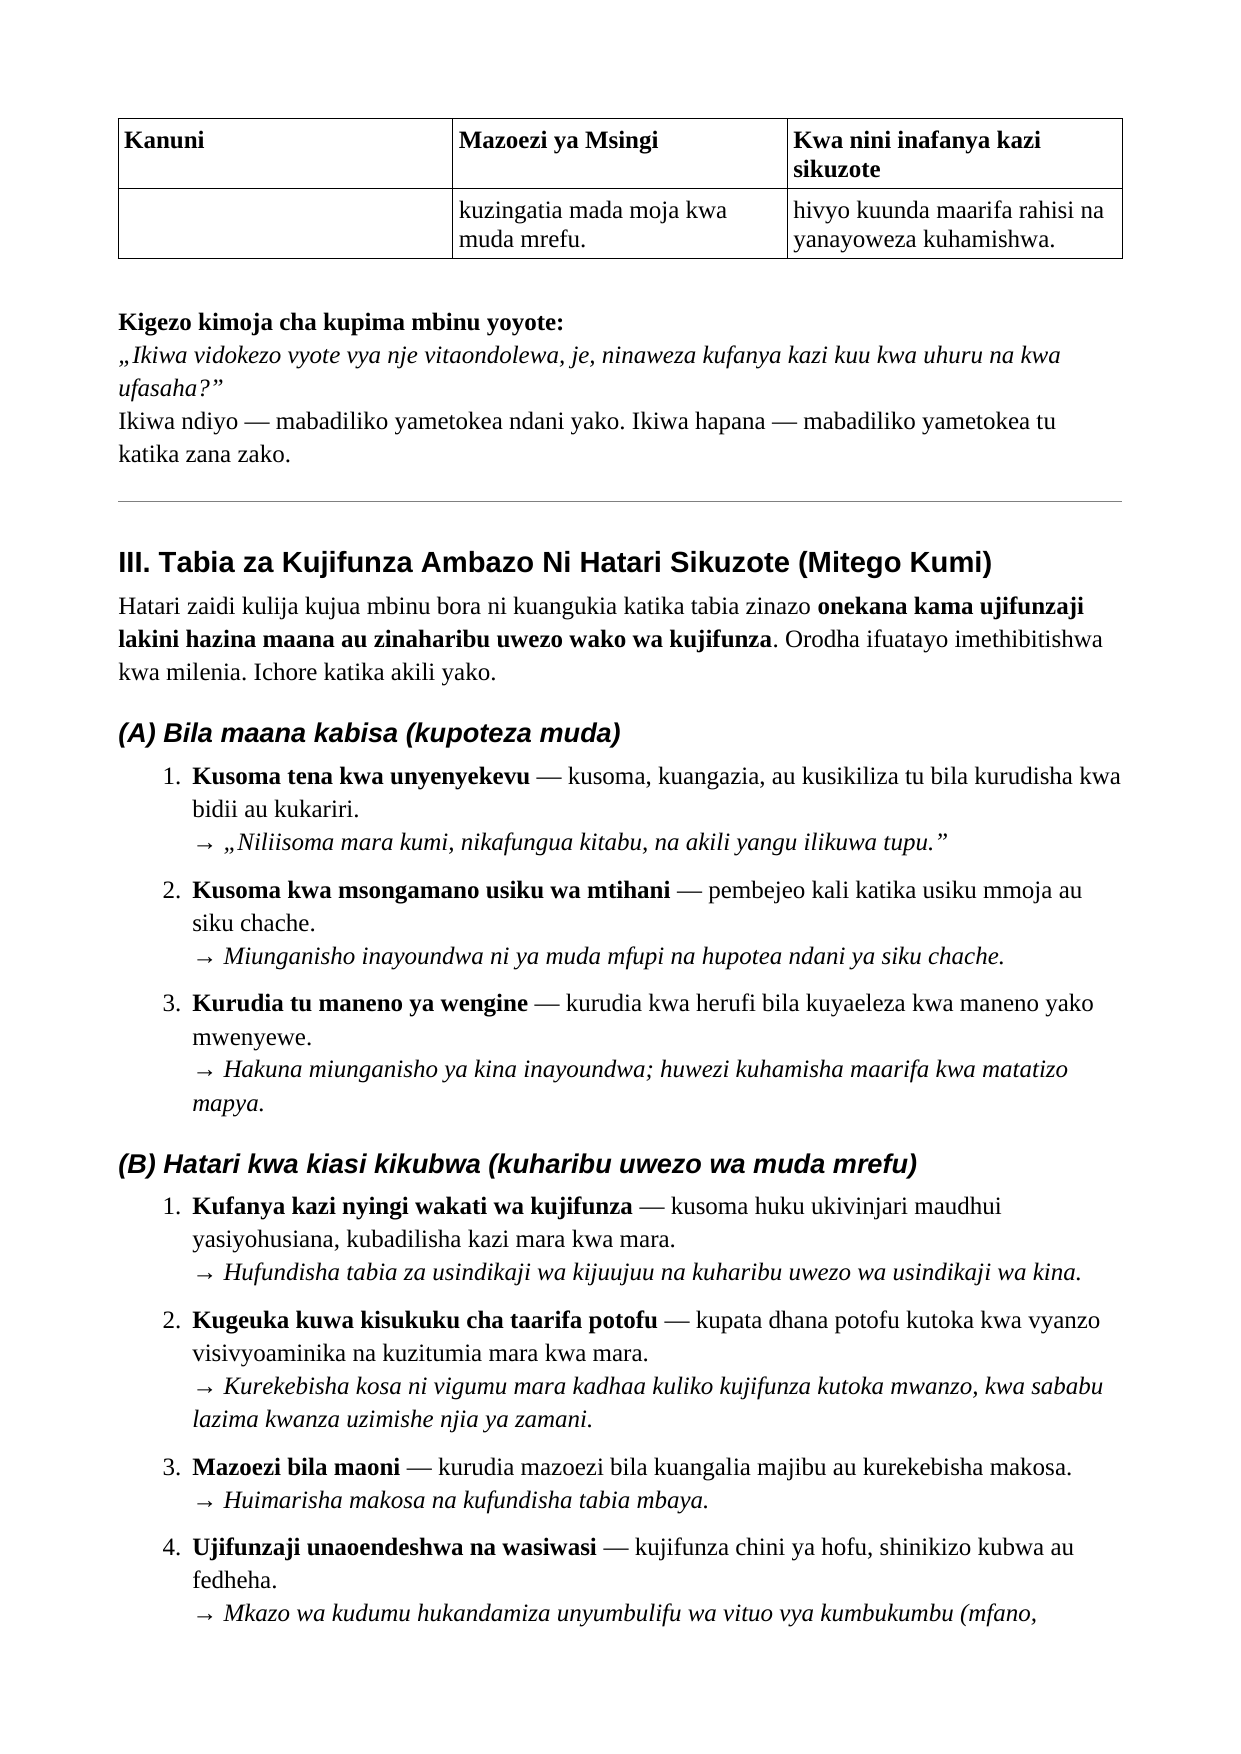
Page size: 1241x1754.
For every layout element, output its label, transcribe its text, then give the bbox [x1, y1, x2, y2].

text Kigezo kimoja cha kupima mbinu yoyote: „Ikiwa vidokezo vyote vya nje vitaondolewa, je, ninaweza kufanya kazi kuu kwa uhuru na kwa ufasaha?” Ikiwa ndiyo — mabadiliko yametokea ndani yako. Ikiwa hapana — mabadiliko yametokea tu katika zana zako. [118, 307, 1122, 468]
table_header Kanuni [119, 119, 452, 188]
table_cell kuzingatia mada moja kwa muda mrefu. [453, 189, 787, 258]
list Ujifunzaji unaoendeshwa na wasiwasi — kujifunza chini ya hofu, shinikizo kubwa au fedheha. → Mkazo wa kudumu hukandamiza unyumbulifu wa vituo vya kumbukumbu (mfano, [162, 1532, 1122, 1627]
list Kufanya kazi nyingi wakati wa kujifunza — kusoma huku ukivinjari maudhui yasiyohusiana, kubadilisha kazi mara kwa mara. → Hufundisha tabia za usindikaji wa kijuujuu na kuharibu uwezo wa usindikaji wa kina. [162, 1191, 1122, 1286]
table_header Kwa nini inafanya kazi sikuzote [788, 119, 1122, 188]
subtitle III. Tabia za Kujifunza Ambazo Ni Hatari Sikuzote (Mitego Kumi) [118, 545, 1122, 579]
list Mazoezi bila maoni — kurudia mazoezi bila kuangalia majibu au kurekebisha makosa. → Huimarisha makosa na kufundisha tabia mbaya. [162, 1452, 1122, 1513]
list Kurudia tu maneno ya wengine — kurudia kwa herufi bila kuyaeleza kwa maneno yako mwenyewe. → Hakuna miunganisho ya kina inayoundwa; huwezi kuhamisha maarifa kwa matatizo mapya. [162, 988, 1122, 1116]
text Hatari zaidi kulija kujua mbinu bora ni kuangukia katika tabia zinazo onekana kama ujifunzaji lakini hazina maana au zinaharibu uwezo wako wa kujifunza. Orodha ifuatayo imethibitishwa kwa milenia. Ichore katika akili yako. [118, 591, 1122, 686]
list Kusoma kwa msongamano usiku wa mtihani — pembejeo kali katika usiku mmoja au siku chache. → Miunganisho inayoundwa ni ya muda mfupi na hupotea ndani ya siku chache. [162, 875, 1122, 970]
subtitle (A) Bila maana kabisa (kupoteza muda) [118, 717, 1122, 749]
table_cell [119, 189, 452, 258]
list Kusoma tena kwa unyenyekevu — kusoma, kuangazia, au kusikiliza tu bila kurudisha kwa bidii au kukariri. → „Niliisoma mara kumi, nikafungua kitabu, na akili yangu ilikuwa tupu.” [162, 761, 1122, 856]
table_cell hivyo kuunda maarifa rahisi na yanayoweza kuhamishwa. [788, 189, 1122, 258]
table_header Mazoezi ya Msingi [453, 119, 787, 188]
subtitle (B) Hatari kwa kiasi kikubwa (kuharibu uwezo wa muda mrefu) [118, 1148, 1122, 1179]
list Kugeuka kuwa kisukuku cha taarifa potofu — kupata dhana potofu kutoka kwa vyanzo visivyoaminika na kuzitumia mara kwa mara. → Kurekebisha kosa ni vigumu mara kadhaa kuliko kujifunza kutoka mwanzo, kwa sababu lazima kwanza uzimishe njia ya zamani. [162, 1305, 1122, 1433]
